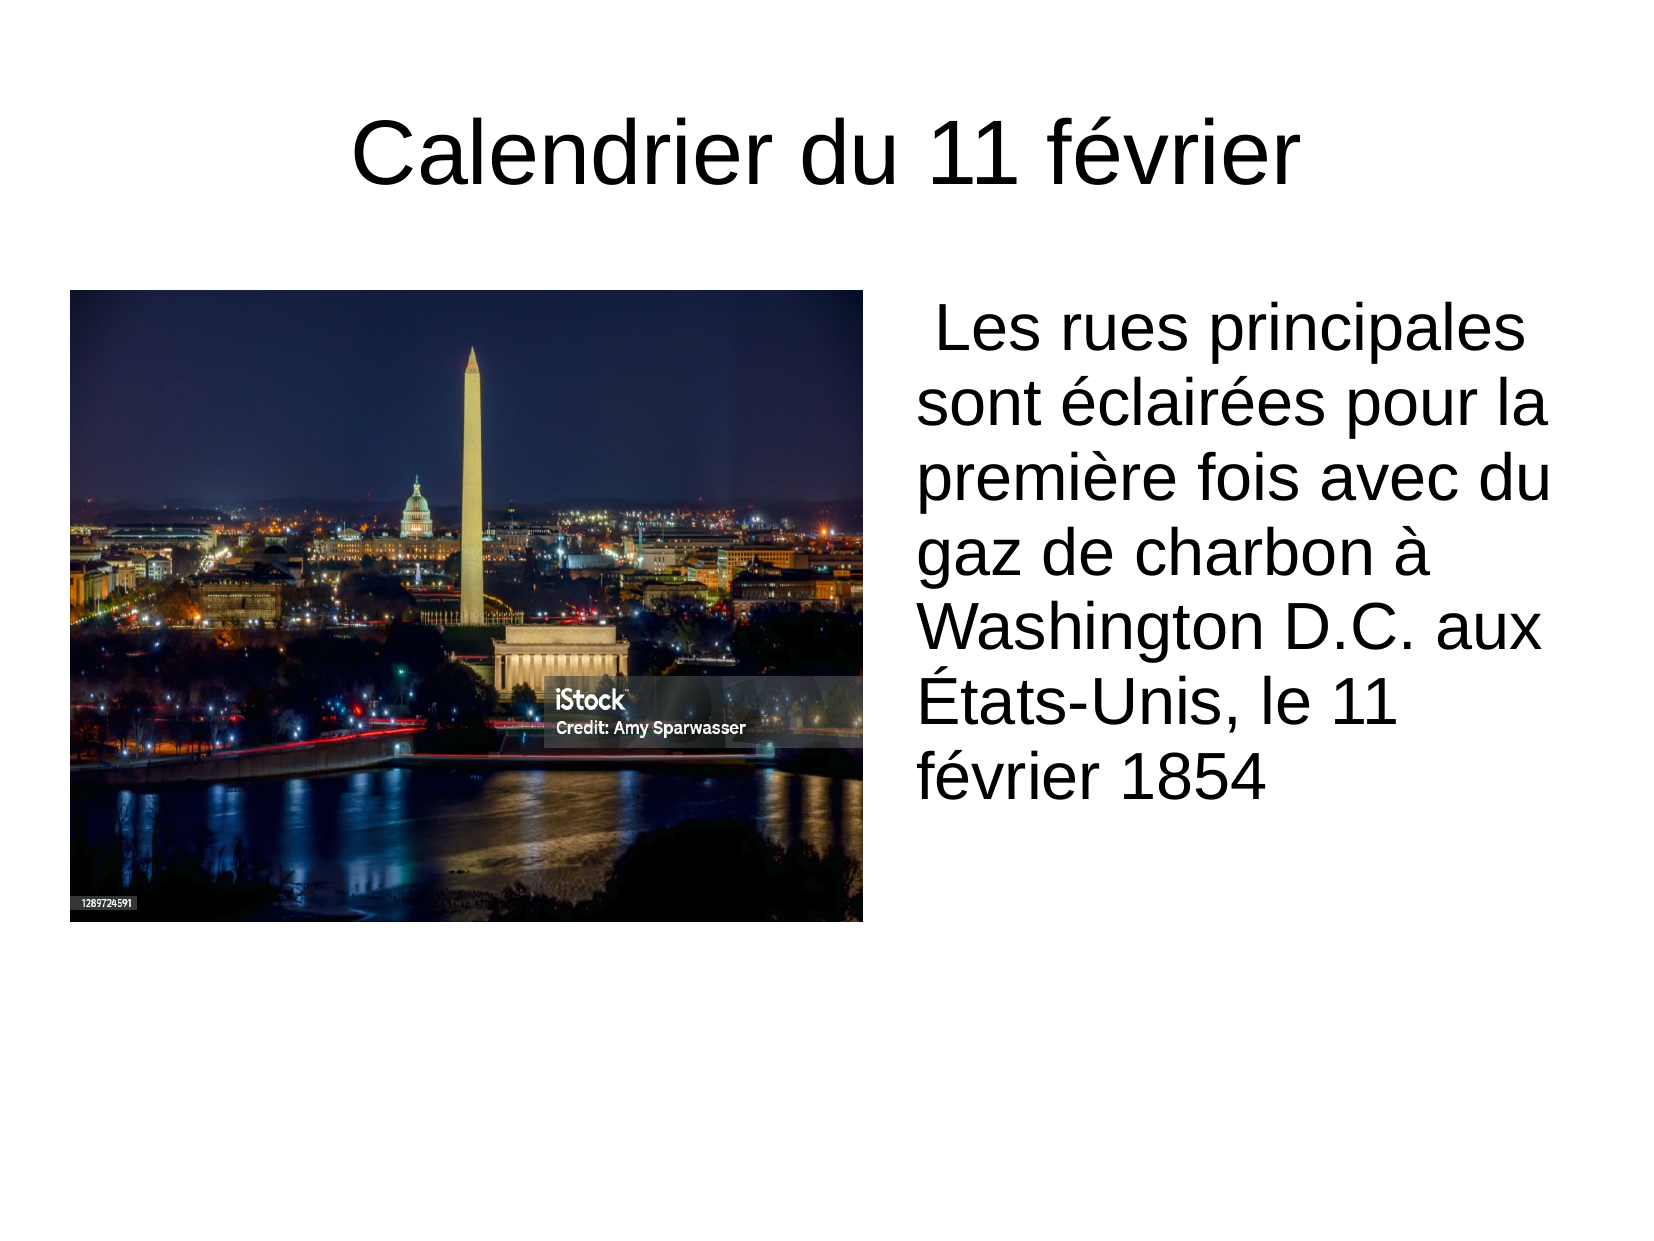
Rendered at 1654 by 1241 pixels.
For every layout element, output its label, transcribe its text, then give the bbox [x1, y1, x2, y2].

picture [70, 290, 863, 922]
list Les rues principales sont éclairées pour la première fois avec du gaz de charbon à Washington D.C. aux États-Unis, le 11 février 1854 [845, 290, 1572, 814]
title Calendrier du 11 février [82, 49, 1571, 257]
